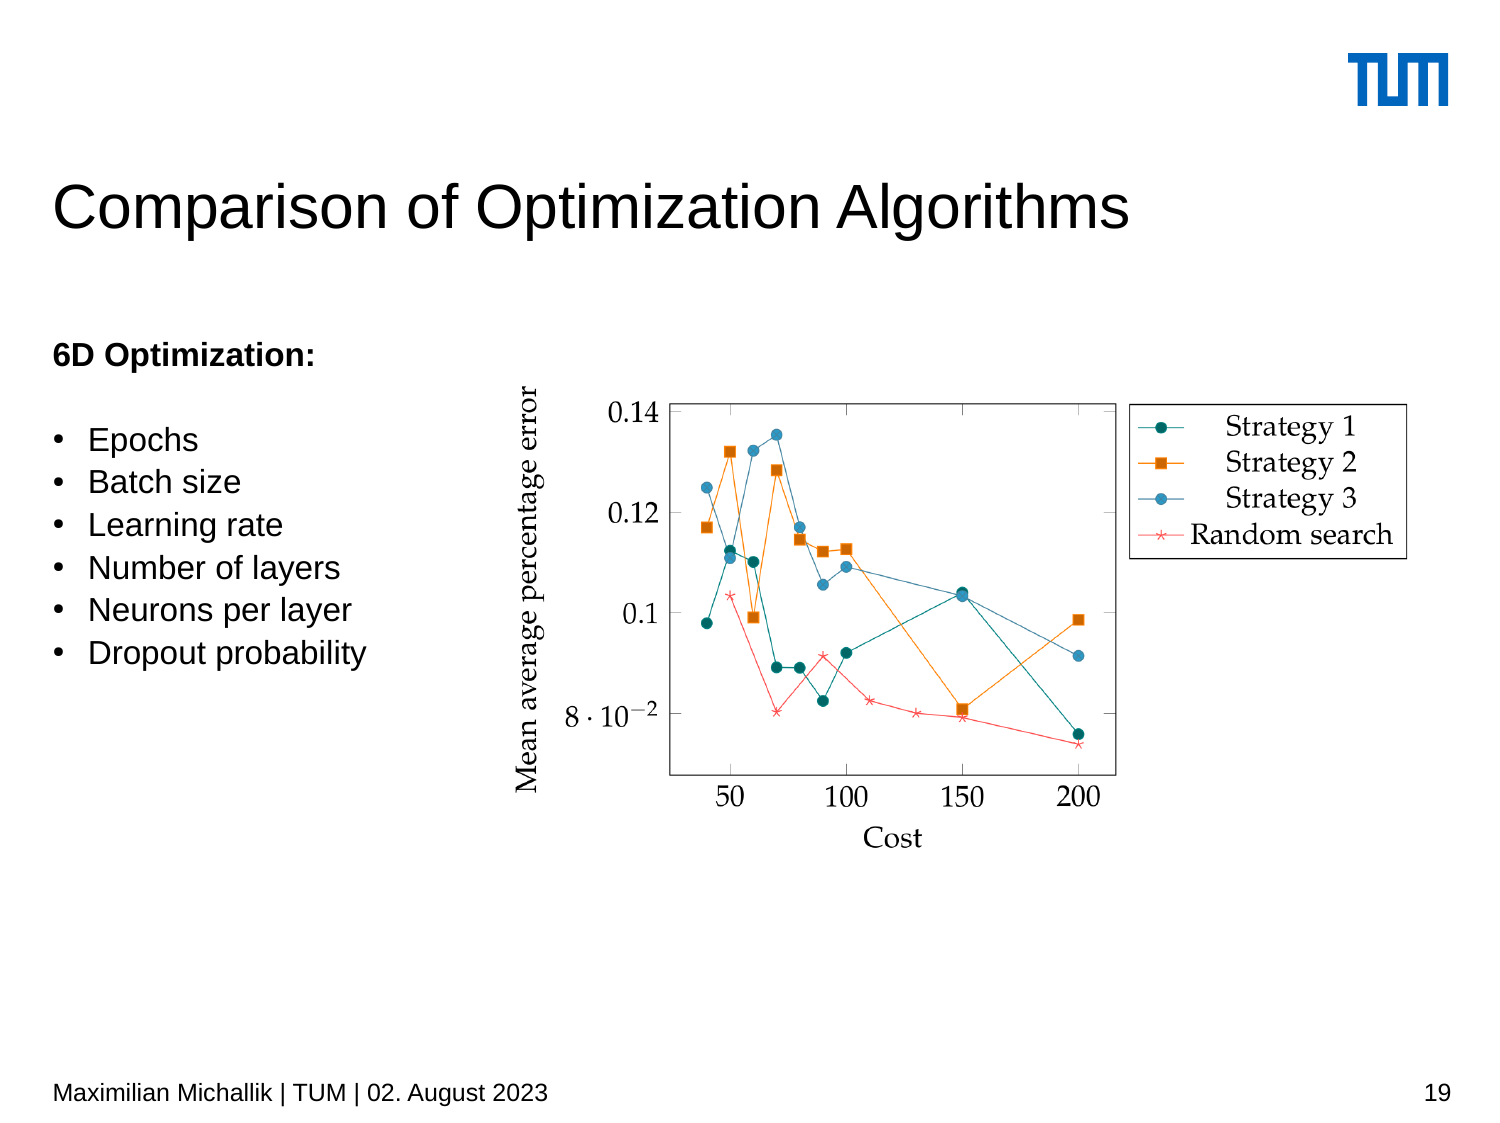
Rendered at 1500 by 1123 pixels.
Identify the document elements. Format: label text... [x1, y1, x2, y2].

list 6D Optimization: Epochs Batch size Learning rate Number of layers Neurons per layer Dropout probability [52, 330, 1453, 996]
title Comparison of Optimization Algorithms [52, 171, 1453, 242]
picture [511, 383, 1418, 857]
